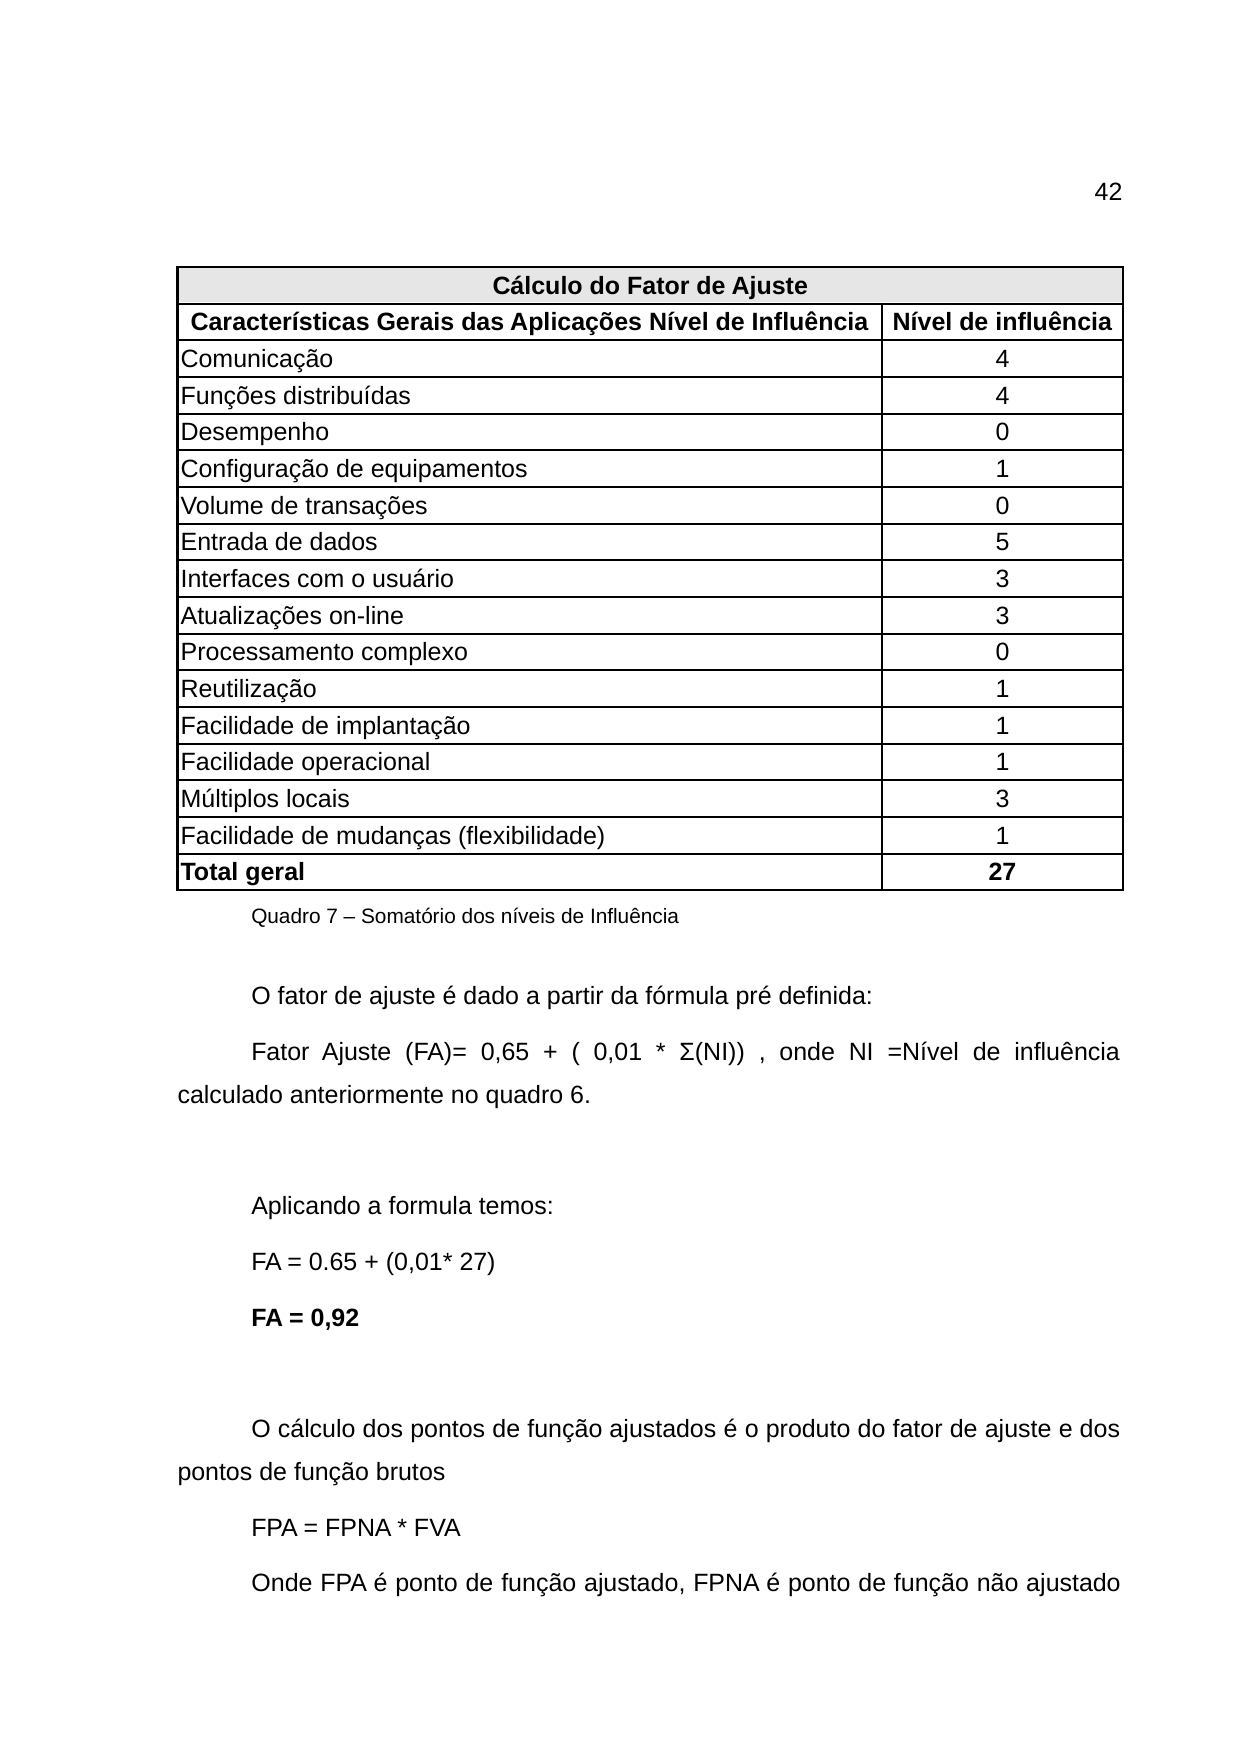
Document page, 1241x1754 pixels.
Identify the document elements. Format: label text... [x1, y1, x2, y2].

table_cell Volume de transações [179, 488, 881, 522]
table_cell 0 [883, 635, 1122, 669]
text Quadro 7 – Somatório dos níveis de Influência [177, 904, 1122, 928]
table_cell Reutilização [179, 671, 881, 706]
table_cell 27 [883, 855, 1122, 889]
table_cell 1 [883, 708, 1122, 742]
table_cell 1 [883, 451, 1122, 486]
table_cell Facilidade de implantação [179, 708, 881, 742]
table_cell 5 [883, 525, 1122, 559]
text FA = 0,92 [177, 1303, 1122, 1331]
text Fator Ajuste (FA)= 0,65 + ( 0,01 * Σ(NI)) , onde NI =Nível de influência calculado anteriormente no quadro 6. [177, 1037, 1122, 1109]
table_cell Nível de influência [883, 305, 1122, 339]
table_cell Múltiplos locais [179, 781, 881, 816]
text Aplicando a formula temos: [177, 1191, 1122, 1220]
table_cell 3 [883, 561, 1122, 596]
table_cell Interfaces com o usuário [179, 561, 881, 596]
table_cell Desempenho [179, 415, 881, 449]
text FA = 0.65 + (0,01* 27) [177, 1247, 1122, 1276]
table_cell Funções distribuídas [179, 378, 881, 412]
text Onde FPA é ponto de função ajustado, FPNA é ponto de função não ajustado [177, 1568, 1122, 1597]
text O cálculo dos pontos de função ajustados é o produto do fator de ajuste e dos pontos de função brutos [177, 1414, 1122, 1486]
table_cell Total geral [179, 855, 881, 889]
table_cell Configuração de equipamentos [179, 451, 881, 486]
table_cell 1 [883, 745, 1122, 779]
text FPA = FPNA * FVA [177, 1513, 1122, 1541]
table_cell 0 [883, 488, 1122, 522]
table_cell Facilidade de mudanças (flexibilidade) [179, 818, 881, 852]
table_cell 4 [883, 341, 1122, 376]
table_cell Características Gerais das Aplicações Nível de Influência [179, 305, 881, 339]
table_cell Comunicação [179, 341, 881, 376]
table_cell 3 [883, 598, 1122, 632]
table_cell 1 [883, 818, 1122, 852]
table_cell 3 [883, 781, 1122, 816]
table_cell Atualizações on-line [179, 598, 881, 632]
table_cell 1 [883, 671, 1122, 706]
table_cell Entrada de dados [179, 525, 881, 559]
table_cell 0 [883, 415, 1122, 449]
table_cell 4 [883, 378, 1122, 412]
text O fator de ajuste é dado a partir da fórmula pré definida: [177, 981, 1122, 1010]
table_cell Facilidade operacional [179, 745, 881, 779]
table_header Cálculo do Fator de Ajuste [179, 268, 1122, 302]
table_cell Processamento complexo [179, 635, 881, 669]
